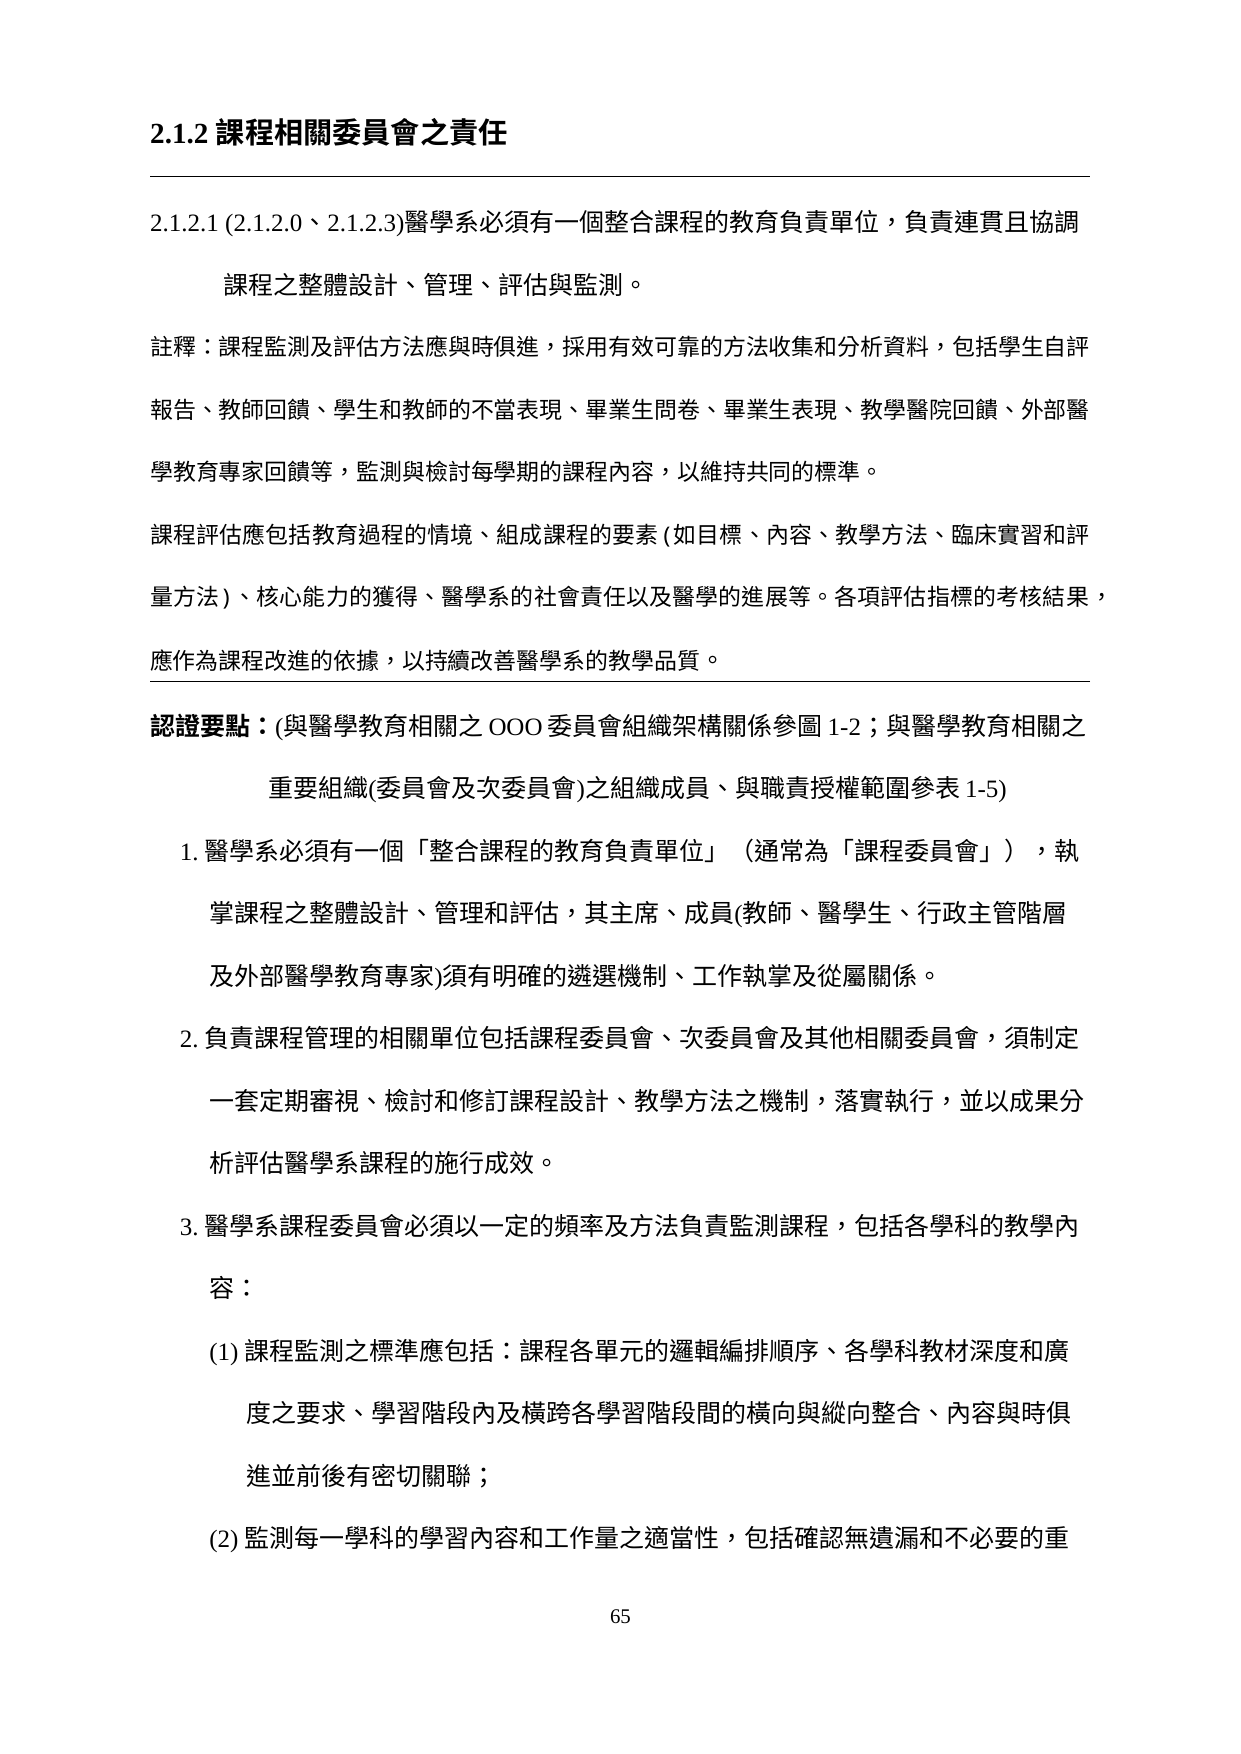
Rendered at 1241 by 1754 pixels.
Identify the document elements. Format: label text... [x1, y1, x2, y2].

text 課程評估應包括教育過程的情境、組成課程的要素(如目標、內容、教學方法、臨床實習和評量方法)、核心能力的獲得、醫學系的社會責任以及醫學的進展等。各項評估指標的考核結果，應作為課程改進的依據，以持續改善醫學系的教學品質。 [150, 492, 1090, 681]
text 認證要點：(與醫學教育相關之OOO委員會組織架構關係參圖1-2；與醫學教育相關之重要組織(委員會及次委員會)之組織成員、與職責授權範圍參表1-5) [150, 682, 1090, 807]
list 負責課程管理的相關單位包括課程委員會、次委員會及其他相關委員會，須制定一套定期審視、檢討和修訂課程設計、教學方法之機制，落實執行，並以成果分析評估醫學系課程的施行成效。 [179, 995, 1090, 1182]
list 醫學系課程委員會必須以一定的頻率及方法負責監測課程，包括各學科的教學內容： [179, 1182, 1090, 1307]
subtitle 2.1.2 課程相關委員會之責任 [150, 89, 1090, 151]
list 監測每一學科的學習內容和工作量之適當性，包括確認無遺漏和不必要的重 [209, 1495, 1090, 1557]
text 註釋：課程監測及評估方法應與時俱進，採用有效可靠的方法收集和分析資料，包括學生自評報告、教師回饋、學生和教師的不當表現、畢業生問卷、畢業生表現、教學醫院回饋、外部醫學教育專家回饋等，監測與檢討每學期的課程內容，以維持共同的標準。 [150, 304, 1090, 492]
list 醫學系必須有一個「整合課程的教育負責單位」（通常為「課程委員會」），執掌課程之整體設計、管理和評估，其主席、成員(教師、醫學生、行政主管階層及外部醫學教育專家)須有明確的遴選機制、工作執掌及從屬關係。 [179, 807, 1090, 995]
text 2.1.2.1 (2.1.2.0、2.1.2.3)醫學系必須有一個整合課程的教育負責單位，負責連貫且協調課程之整體設計、管理、評估與監測。 [150, 177, 1090, 304]
list 課程監測之標準應包括：課程各單元的邏輯編排順序、各學科教材深度和廣度之要求、學習階段內及橫跨各學習階段間的橫向與縱向整合、內容與時俱進並前後有密切關聯； [209, 1307, 1090, 1495]
